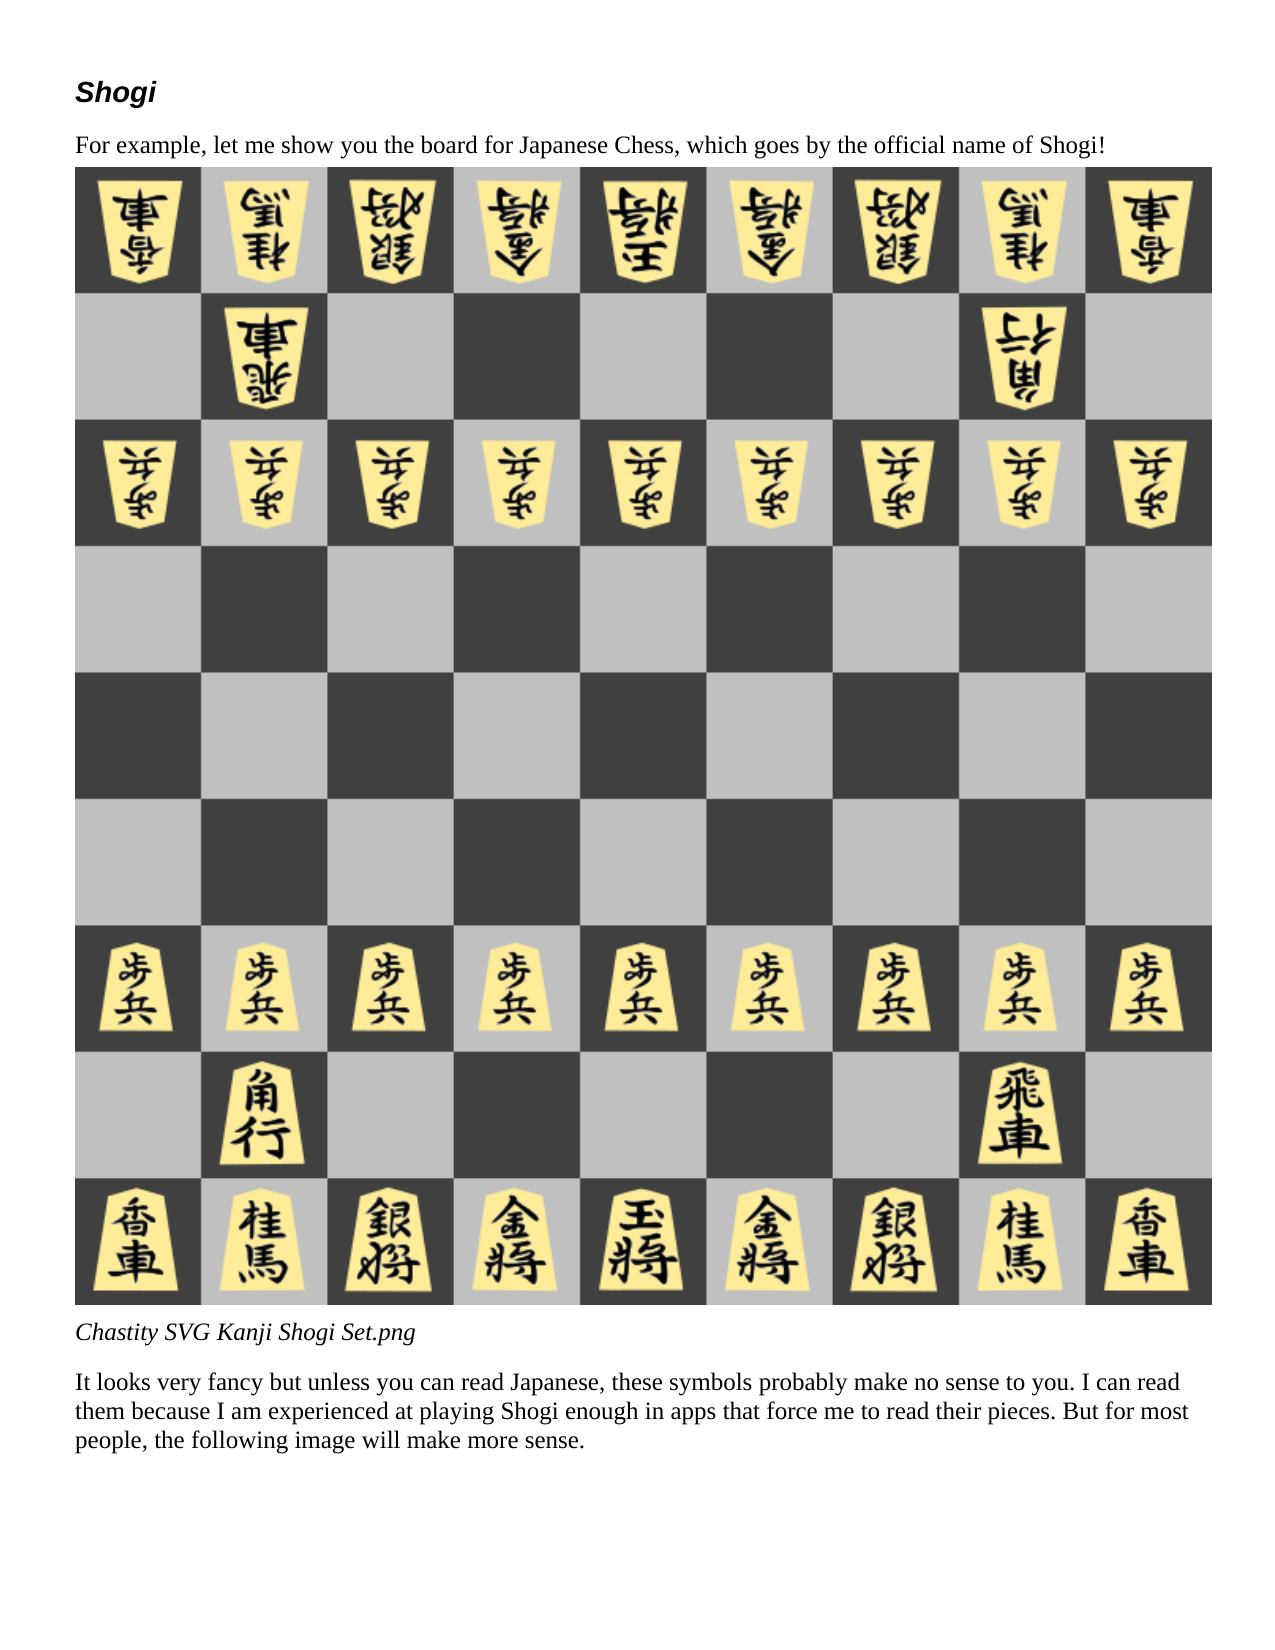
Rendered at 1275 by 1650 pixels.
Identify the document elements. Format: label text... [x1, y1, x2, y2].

text For example, let me show you the board for Japanese Chess, which goes by the official name of Shogi! [75, 130, 1200, 159]
picture [75, 167, 1212, 1305]
subtitle Shogi [75, 75, 1200, 108]
text Chastity SVG Kanji Shogi Set.png [75, 1317, 1200, 1346]
text It looks very fancy but unless you can read Japanese, these symbols probably make no sense to you. I can read them because I am experienced at playing Shogi enough in apps that force me to read their pieces. But for most people, the following image will make more sense. [75, 1367, 1200, 1453]
